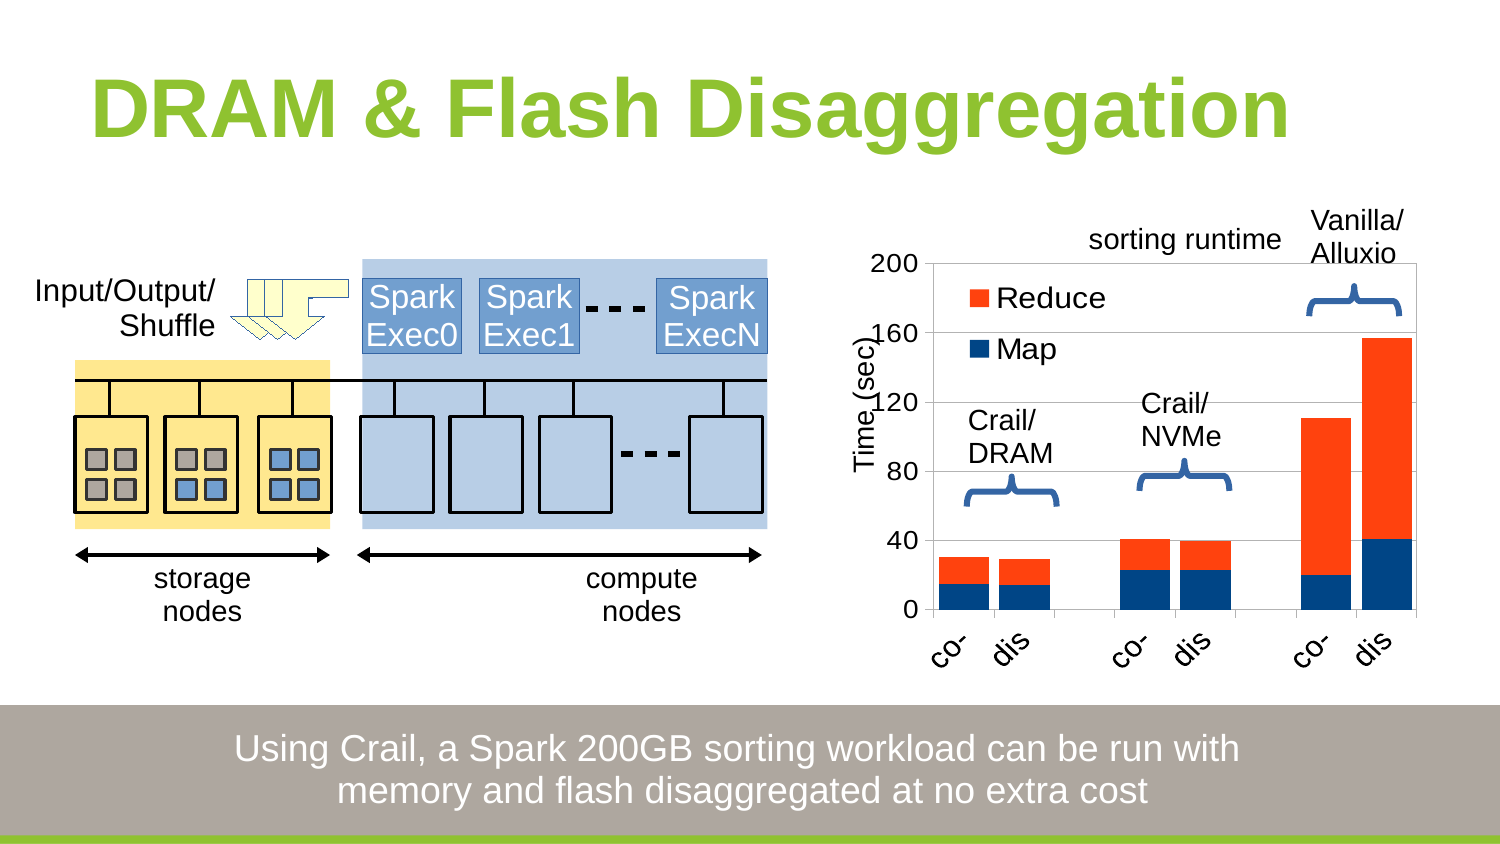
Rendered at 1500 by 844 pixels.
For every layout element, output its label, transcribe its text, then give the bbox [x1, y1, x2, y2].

text_box Crail/ NVMe [1126, 379, 1247, 461]
text_box [77, 418, 146, 511]
text_box [75, 382, 108, 415]
text_box Vanilla/Alluxio [1295, 196, 1431, 278]
text_box [362, 418, 432, 511]
text_box [230, 279, 349, 340]
text_box [362, 259, 768, 530]
text_box [75, 382, 331, 530]
text_box [0, 705, 1500, 836]
text_box [294, 382, 331, 415]
text_box Input/Output/ Shuffle [15, 265, 231, 352]
text_box Spark Exec1 [479, 278, 580, 354]
text_box Spark Exec0 [362, 278, 462, 354]
text_box [167, 418, 236, 511]
text_box [541, 418, 610, 511]
chart [870, 245, 1456, 676]
text_box [75, 360, 331, 379]
text_box sorting runtime [954, 215, 1418, 264]
text_box [691, 418, 761, 511]
title DRAM & Flash Disaggregation [75, 33, 1425, 175]
text_box Time (sec) [840, 255, 901, 556]
text_box Spark ExecN [656, 278, 768, 354]
text_box [260, 418, 330, 511]
text_box [452, 418, 521, 511]
text_box compute nodes [439, 555, 845, 646]
text_box Crail/ DRAM [953, 396, 1074, 477]
text_box [362, 382, 393, 415]
text_box storage nodes [75, 555, 331, 646]
text_box Using Crail, a Spark 200GB sorting workload can be run with memory and flash disaggregated at no extra cost [60, 720, 1426, 820]
